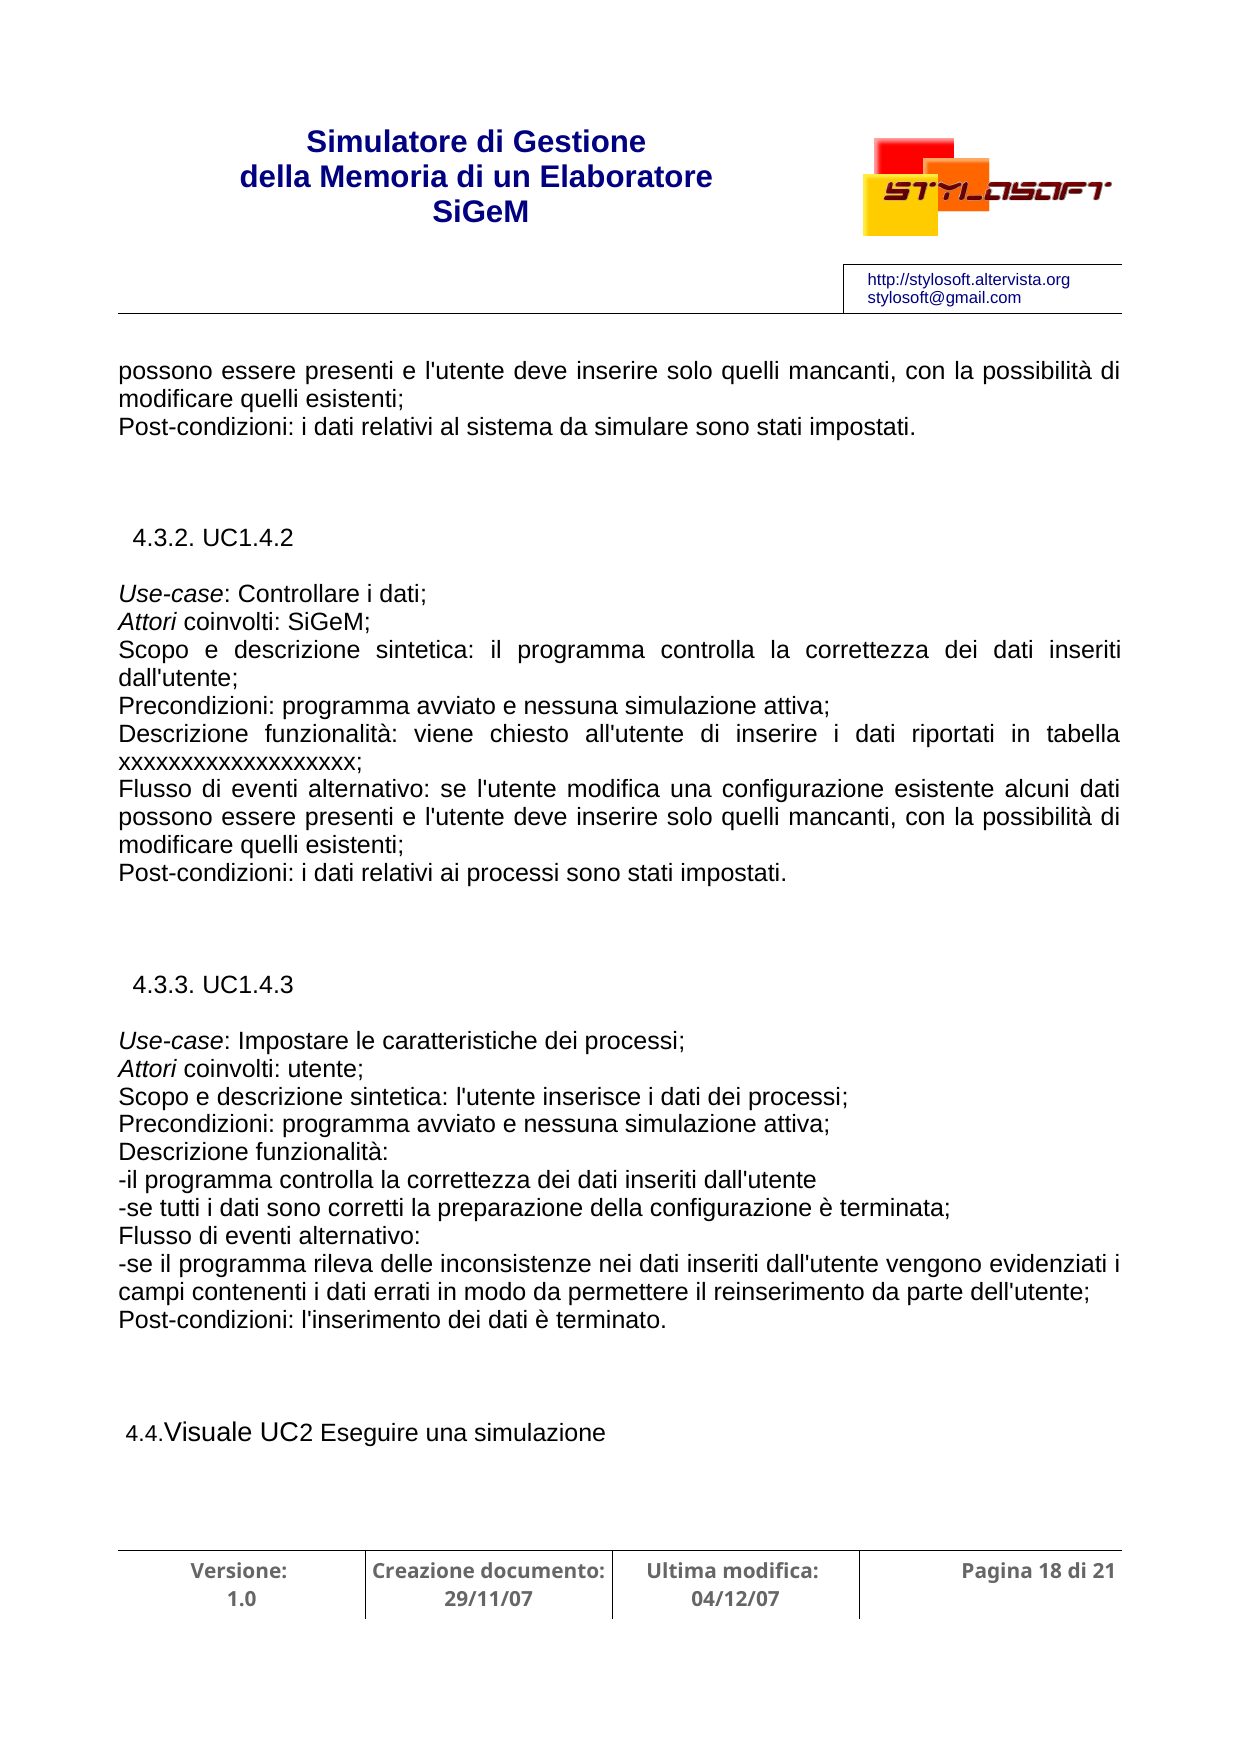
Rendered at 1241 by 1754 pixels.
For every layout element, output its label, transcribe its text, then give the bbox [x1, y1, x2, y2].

text -se tutti i dati sono corretti la preparazione della configurazione è terminata; [118, 1194, 1122, 1222]
text Scopo e descrizione sintetica: il programma controlla la correttezza dei dati inseriti dall'utente; [118, 636, 1122, 691]
text -il programma controlla la correttezza dei dati inseriti dall'utente [118, 1166, 1122, 1194]
text -se il programma rileva delle inconsistenze nei dati inseriti dall'utente vengono evidenziati i campi contenenti i dati errati in modo da permettere il reinserimento da parte dell'utente; [118, 1250, 1122, 1306]
text Post-condizioni: l'inserimento dei dati è terminato. [118, 1306, 1122, 1333]
text Precondizioni: programma avviato e nessuna simulazione attiva; [118, 691, 1122, 719]
list Visuale UC2 Eseguire una simulazione [125, 1417, 1122, 1448]
text Descrizione funzionalità: viene chiesto all'utente di inserire i dati riportati in tabella xxxxxxxxxxxxxxxxxxx; [118, 719, 1122, 775]
text Precondizioni: programma avviato e nessuna simulazione attiva; [118, 1110, 1122, 1138]
text Attori coinvolti: SiGeM; [118, 608, 1122, 636]
picture [848, 123, 1117, 247]
text Use-case: Controllare i dati; [118, 580, 1122, 608]
text Flusso di eventi alternativo: se l'utente modifica una configurazione esistente alcuni dati possono essere presenti e l'utente deve inserire solo quelli mancanti, con la possibilità di modificare quelli esistenti; [118, 775, 1122, 859]
text Descrizione funzionalità: [118, 1138, 1122, 1166]
text possono essere presenti e l'utente deve inserire solo quelli mancanti, con la possibilità di modificare quelli esistenti; [118, 356, 1122, 412]
text Use-case: Impostare le caratteristiche dei processi; [118, 1026, 1122, 1054]
text Attori coinvolti: utente; [118, 1054, 1122, 1082]
text Scopo e descrizione sintetica: l'utente inserisce i dati dei processi; [118, 1082, 1122, 1110]
list UC1.4.3 [132, 971, 1122, 998]
text Post-condizioni: i dati relativi ai processi sono stati impostati. [118, 859, 1122, 887]
text Post-condizioni: i dati relativi al sistema da simulare sono stati impostati. [118, 412, 1122, 440]
list UC1.4.2 [132, 524, 1122, 552]
text Flusso di eventi alternativo: [118, 1222, 1122, 1250]
